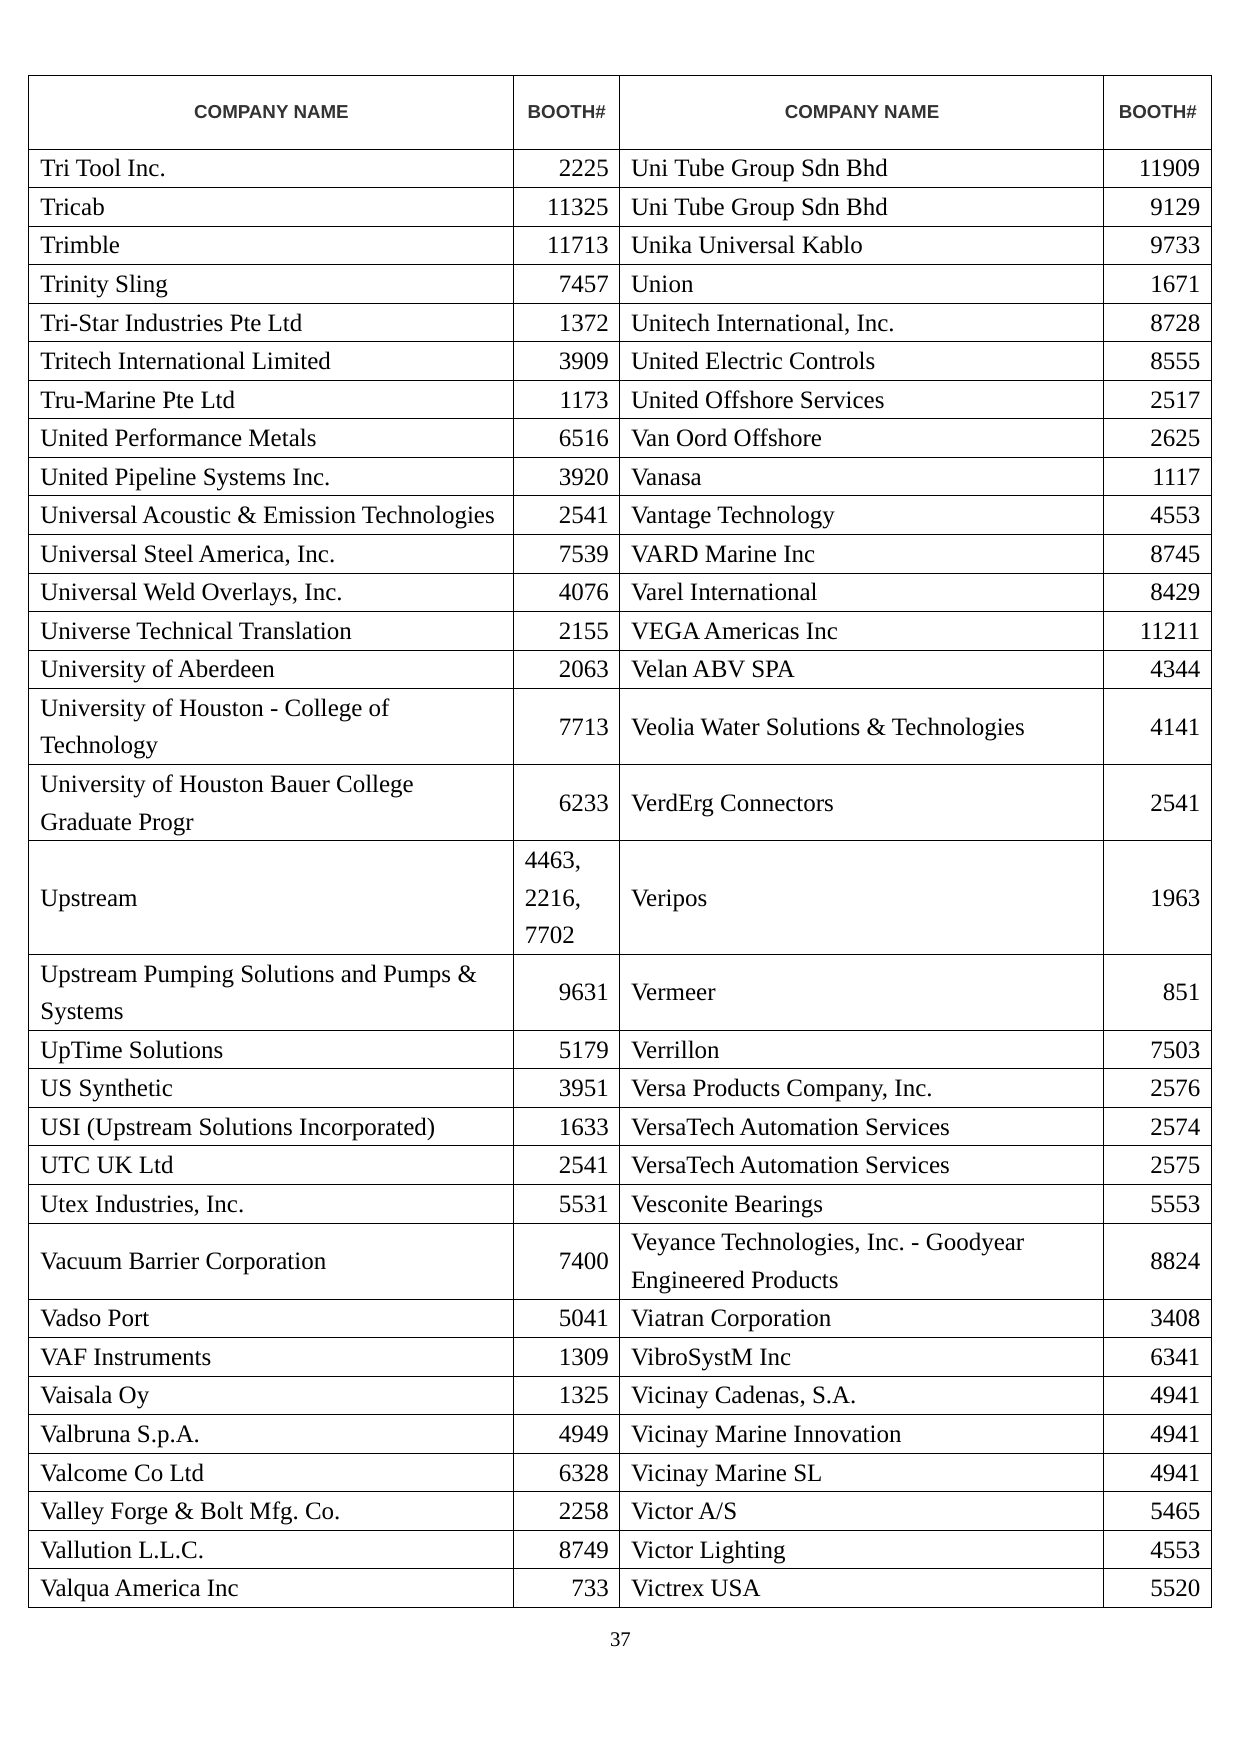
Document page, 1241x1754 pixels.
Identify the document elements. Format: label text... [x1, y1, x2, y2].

table_cell Unika Universal Kablo [620, 227, 1103, 264]
table_header COMPANY NAME [29, 76, 513, 148]
table_cell 6516 [514, 419, 619, 457]
table_cell 2063 [514, 651, 619, 688]
table_cell Vacuum Barrier Corporation [29, 1224, 513, 1298]
table_cell Vaisala Oy [29, 1377, 513, 1414]
table_cell 1325 [514, 1377, 619, 1414]
table_cell Veyance Technologies, Inc. - Goodyear Engineered Products [620, 1224, 1103, 1298]
table_cell Tri Tool Inc. [29, 150, 513, 187]
table_cell 4941 [1104, 1454, 1211, 1491]
table_cell 8749 [514, 1531, 619, 1568]
table_cell Veripos [620, 841, 1103, 954]
table_cell Uni Tube Group Sdn Bhd [620, 150, 1103, 187]
table_cell 4553 [1104, 1531, 1211, 1568]
table_cell Veolia Water Solutions & Technologies [620, 689, 1103, 764]
table_cell 11211 [1104, 612, 1211, 649]
table_cell Valley Forge & Bolt Mfg. Co. [29, 1492, 513, 1530]
table_cell VerdErg Connectors [620, 765, 1103, 840]
table_cell 4941 [1104, 1377, 1211, 1414]
table_cell Trimble [29, 227, 513, 264]
table_cell Vallution L.L.C. [29, 1531, 513, 1568]
table_cell 1963 [1104, 841, 1211, 954]
table_cell 3909 [514, 342, 619, 380]
table_cell Vadso Port [29, 1300, 513, 1337]
table_cell 3920 [514, 458, 619, 495]
table_cell Van Oord Offshore [620, 419, 1103, 457]
table_cell Union [620, 265, 1103, 303]
table_cell 5465 [1104, 1492, 1211, 1530]
table_cell 4553 [1104, 496, 1211, 534]
table_cell 1372 [514, 304, 619, 341]
table_cell VARD Marine Inc [620, 535, 1103, 572]
table_cell VersaTech Automation Services [620, 1146, 1103, 1184]
table_cell United Electric Controls [620, 342, 1103, 380]
table_cell 6341 [1104, 1338, 1211, 1376]
table_cell Universal Steel America, Inc. [29, 535, 513, 572]
table_cell 8824 [1104, 1224, 1211, 1298]
table_cell VersaTech Automation Services [620, 1108, 1103, 1145]
table_cell 5041 [514, 1300, 619, 1337]
table_cell 2575 [1104, 1146, 1211, 1184]
table_cell 6328 [514, 1454, 619, 1491]
table_cell 11909 [1104, 150, 1211, 187]
table_cell 9631 [514, 955, 619, 1030]
table_cell Valcome Co Ltd [29, 1454, 513, 1491]
table_cell 9129 [1104, 188, 1211, 226]
table_cell United Performance Metals [29, 419, 513, 457]
table_cell 2576 [1104, 1069, 1211, 1107]
table_cell Versa Products Company, Inc. [620, 1069, 1103, 1107]
table_cell Tri-Star Industries Pte Ltd [29, 304, 513, 341]
table_header BOOTH# [514, 76, 619, 148]
table_cell Utex Industries, Inc. [29, 1185, 513, 1222]
table_cell 4941 [1104, 1415, 1211, 1453]
table_cell Varel International [620, 574, 1103, 611]
table_cell Unitech International, Inc. [620, 304, 1103, 341]
table_cell Uni Tube Group Sdn Bhd [620, 188, 1103, 226]
table_cell UpTime Solutions [29, 1031, 513, 1068]
table_cell 9733 [1104, 227, 1211, 264]
table_cell USI (Upstream Solutions Incorporated) [29, 1108, 513, 1145]
table_cell 8728 [1104, 304, 1211, 341]
table_cell 2258 [514, 1492, 619, 1530]
table_cell 5531 [514, 1185, 619, 1222]
table_cell 851 [1104, 955, 1211, 1030]
table_cell 1173 [514, 381, 619, 418]
table_cell 2625 [1104, 419, 1211, 457]
table_cell University of Aberdeen [29, 651, 513, 688]
table_cell Tru-Marine Pte Ltd [29, 381, 513, 418]
table_cell Trinity Sling [29, 265, 513, 303]
table_cell Vicinay Marine SL [620, 1454, 1103, 1491]
table_cell Upstream [29, 841, 513, 954]
table_cell Victor Lighting [620, 1531, 1103, 1568]
table_cell 733 [514, 1569, 619, 1607]
table_cell 5179 [514, 1031, 619, 1068]
table_cell 2517 [1104, 381, 1211, 418]
table_cell 8745 [1104, 535, 1211, 572]
table_cell Tritech International Limited [29, 342, 513, 380]
table_cell 4463, 2216, 7702 [514, 841, 619, 954]
table_cell Verrillon [620, 1031, 1103, 1068]
table_cell 8429 [1104, 574, 1211, 611]
table_cell 4141 [1104, 689, 1211, 764]
table_cell 6233 [514, 765, 619, 840]
table_cell Victor A/S [620, 1492, 1103, 1530]
table_cell 4076 [514, 574, 619, 611]
table_cell Tricab [29, 188, 513, 226]
table_cell 7457 [514, 265, 619, 303]
table_cell Viatran Corporation [620, 1300, 1103, 1337]
table_cell Vicinay Marine Innovation [620, 1415, 1103, 1453]
table_cell VEGA Americas Inc [620, 612, 1103, 649]
table_cell 3951 [514, 1069, 619, 1107]
table_cell Vermeer [620, 955, 1103, 1030]
table_cell Vanasa [620, 458, 1103, 495]
table_cell 4344 [1104, 651, 1211, 688]
table_cell 7503 [1104, 1031, 1211, 1068]
table_cell 7539 [514, 535, 619, 572]
table_cell 3408 [1104, 1300, 1211, 1337]
table_cell 7400 [514, 1224, 619, 1298]
table_cell 5520 [1104, 1569, 1211, 1607]
table_cell 1309 [514, 1338, 619, 1376]
table_cell 4949 [514, 1415, 619, 1453]
table_cell 11713 [514, 227, 619, 264]
table_cell 2155 [514, 612, 619, 649]
table_cell 2541 [514, 496, 619, 534]
table_cell VAF Instruments [29, 1338, 513, 1376]
table_cell UTC UK Ltd [29, 1146, 513, 1184]
table_cell United Offshore Services [620, 381, 1103, 418]
table_cell Vicinay Cadenas, S.A. [620, 1377, 1103, 1414]
table_cell 11325 [514, 188, 619, 226]
table_cell 5553 [1104, 1185, 1211, 1222]
table_cell 1633 [514, 1108, 619, 1145]
table_cell United Pipeline Systems Inc. [29, 458, 513, 495]
table_header COMPANY NAME [620, 76, 1103, 148]
table_cell Upstream Pumping Solutions and Pumps & Systems [29, 955, 513, 1030]
table_cell 8555 [1104, 342, 1211, 380]
table_header BOOTH# [1104, 76, 1211, 148]
table_cell 2574 [1104, 1108, 1211, 1145]
table_cell VibroSystM Inc [620, 1338, 1103, 1376]
table_cell 2225 [514, 150, 619, 187]
table_cell Victrex USA [620, 1569, 1103, 1607]
table_cell Vesconite Bearings [620, 1185, 1103, 1222]
table_cell Velan ABV SPA [620, 651, 1103, 688]
table_cell US Synthetic [29, 1069, 513, 1107]
table_cell Universal Acoustic & Emission Technologies [29, 496, 513, 534]
table_cell 1671 [1104, 265, 1211, 303]
table_cell Valbruna S.p.A. [29, 1415, 513, 1453]
table_cell University of Houston - College of Technology [29, 689, 513, 764]
table_cell 2541 [514, 1146, 619, 1184]
table_cell Valqua America Inc [29, 1569, 513, 1607]
table_cell 1117 [1104, 458, 1211, 495]
table_cell Vantage Technology [620, 496, 1103, 534]
table_cell 2541 [1104, 765, 1211, 840]
table_cell 7713 [514, 689, 619, 764]
table_cell Universal Weld Overlays, Inc. [29, 574, 513, 611]
table_cell University of Houston Bauer College Graduate Progr [29, 765, 513, 840]
table_cell Universe Technical Translation [29, 612, 513, 649]
